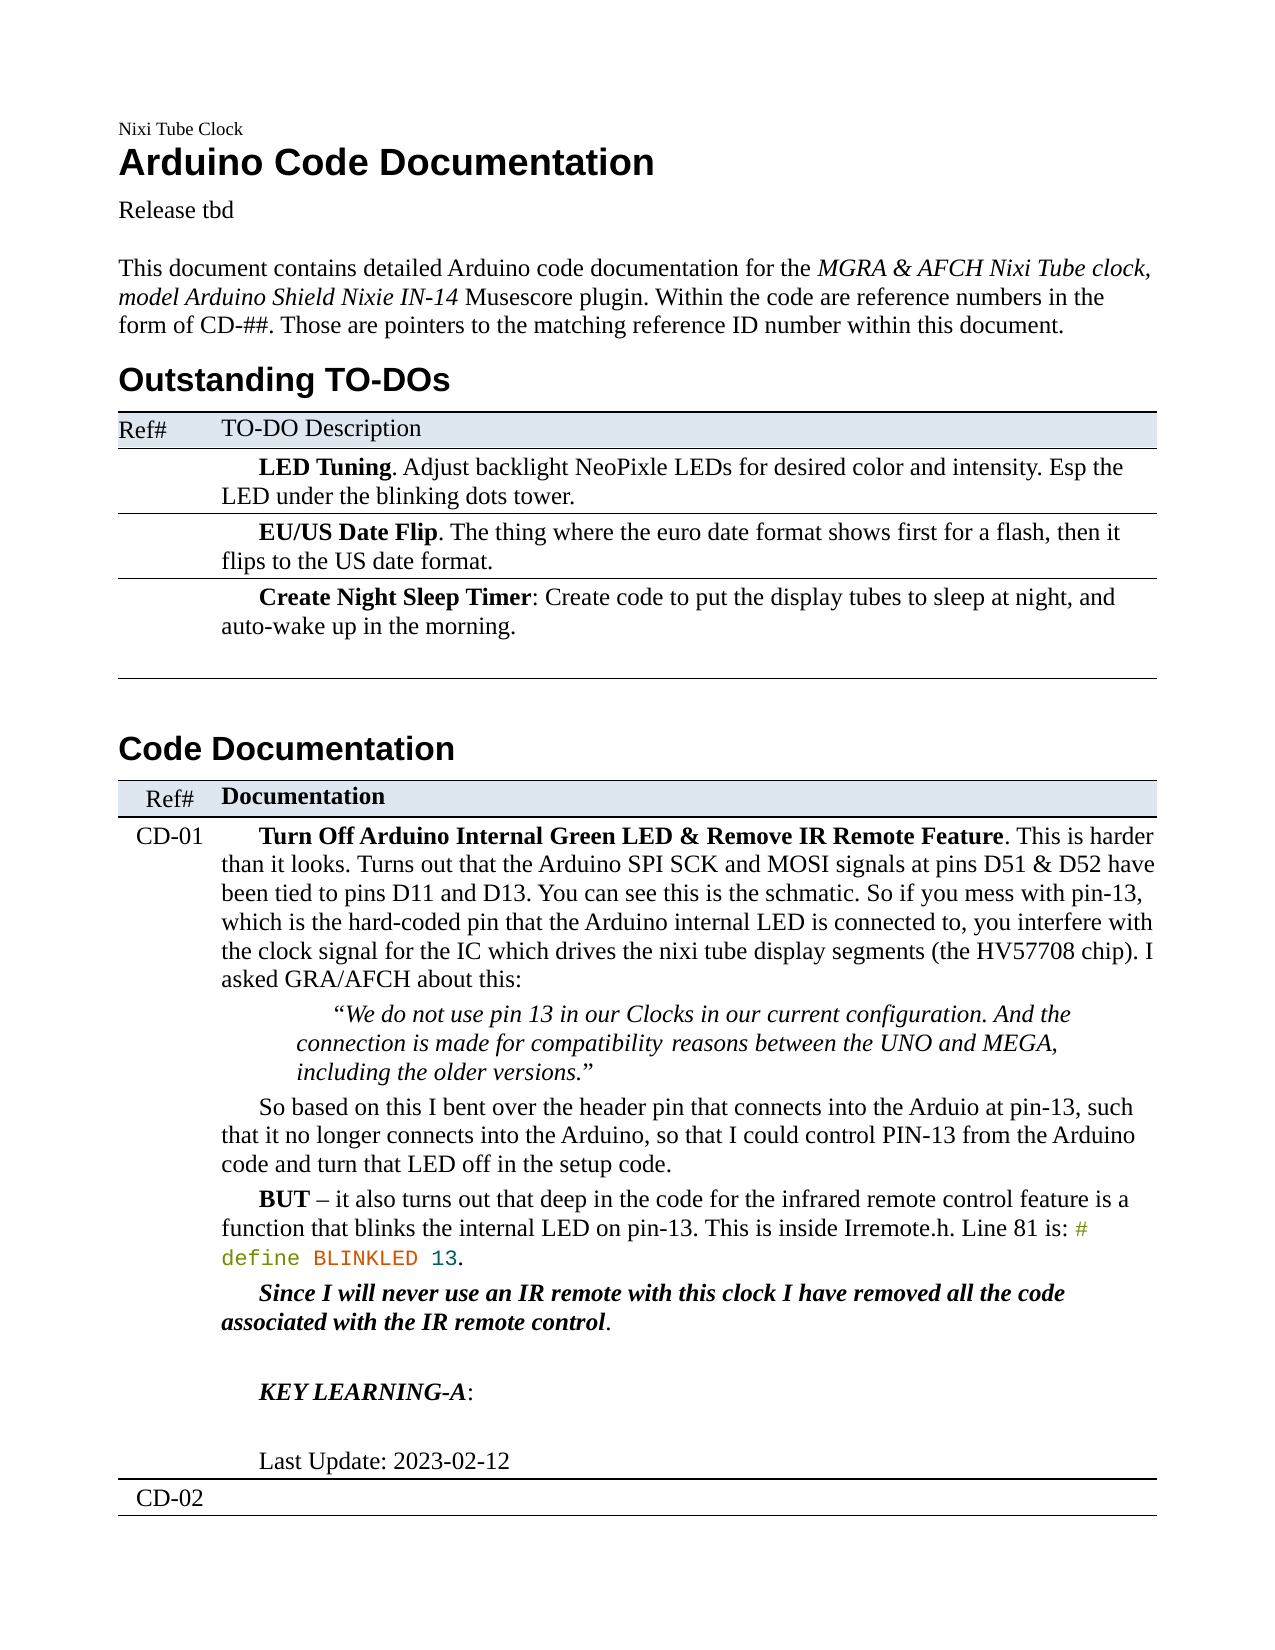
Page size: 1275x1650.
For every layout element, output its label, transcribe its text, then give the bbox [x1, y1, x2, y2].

table_cell [221, 643, 1157, 677]
table_cell [118, 514, 221, 578]
text This document contains detailed Arduino code documentation for the MGRA & AFCH Nixi Tube clock, model Arduino Shield Nixie IN-14 Musescore plugin. Within the code are reference numbers in the form of CD-##. Those are pointers to the matching reference ID number within this document. [118, 253, 1157, 339]
subtitle Arduino Code Documentation [118, 140, 1157, 183]
subtitle Outstanding TO-DOs [118, 360, 1157, 398]
table_cell CD-02 [118, 1480, 221, 1514]
table_cell [118, 579, 221, 643]
table_header Ref# [118, 781, 221, 816]
table_cell Turn Off Arduino Internal Green LED & Remove IR Remote Feature. This is harder than it looks. Turns out that the Arduino SPI SCK and MOSI signals at pins D51 & D52 have been tied to pins D11 and D13. You can see this is the schmatic. So if you mess with pin-13, which is the hard-coded pin that the Arduino internal LED is connected to, you interfere with the clock signal for the IC which drives the nixi tube display segments (the HV57708 chip). I asked GRA/AFCH about this: “We do not use pin 13 in our Clocks in our current configuration. And the connection is made for compatibility reasons between the UNO and MEGA, including the older versions.” So based on this I bent over the header pin that connects into the Arduio at pin-13, such that it no longer connects into the Arduino, so that I could control PIN-13 from the Arduino code and turn that LED off in the setup code. BUT – it also turns out that deep in the code for the infrared remote control feature is a function that blinks the internal LED on pin-13. This is inside Irremote.h. Line 81 is: # define BLINKLED 13. Since I will never use an IR remote with this clock I have removed all the code associated with the IR remote control. KEY LEARNING-A: Last Update: 2023-02-12 [221, 818, 1157, 1478]
table_cell LED Tuning. Adjust backlight NeoPixle LEDs for desired color and intensity. Esp the LED under the blinking dots tower. [221, 449, 1157, 512]
table_header Ref# [118, 413, 221, 447]
table_cell [221, 1480, 1157, 1514]
table_cell CD-01 [118, 818, 221, 1478]
table_cell Create Night Sleep Timer: Create code to put the display tubes to sleep at night, and auto-wake up in the morning. [221, 579, 1157, 643]
table_cell EU/US Date Flip. The thing where the euro date format shows first for a flash, then it flips to the US date format. [221, 514, 1157, 578]
table_cell [118, 643, 221, 677]
table_header TO-DO Description [221, 413, 1157, 447]
text Nixi Tube Clock [118, 118, 1157, 140]
subtitle Code Documentation [118, 729, 1157, 767]
table_header Documentation [221, 781, 1157, 816]
table_cell [118, 449, 221, 512]
text Release tbd [118, 195, 1157, 224]
